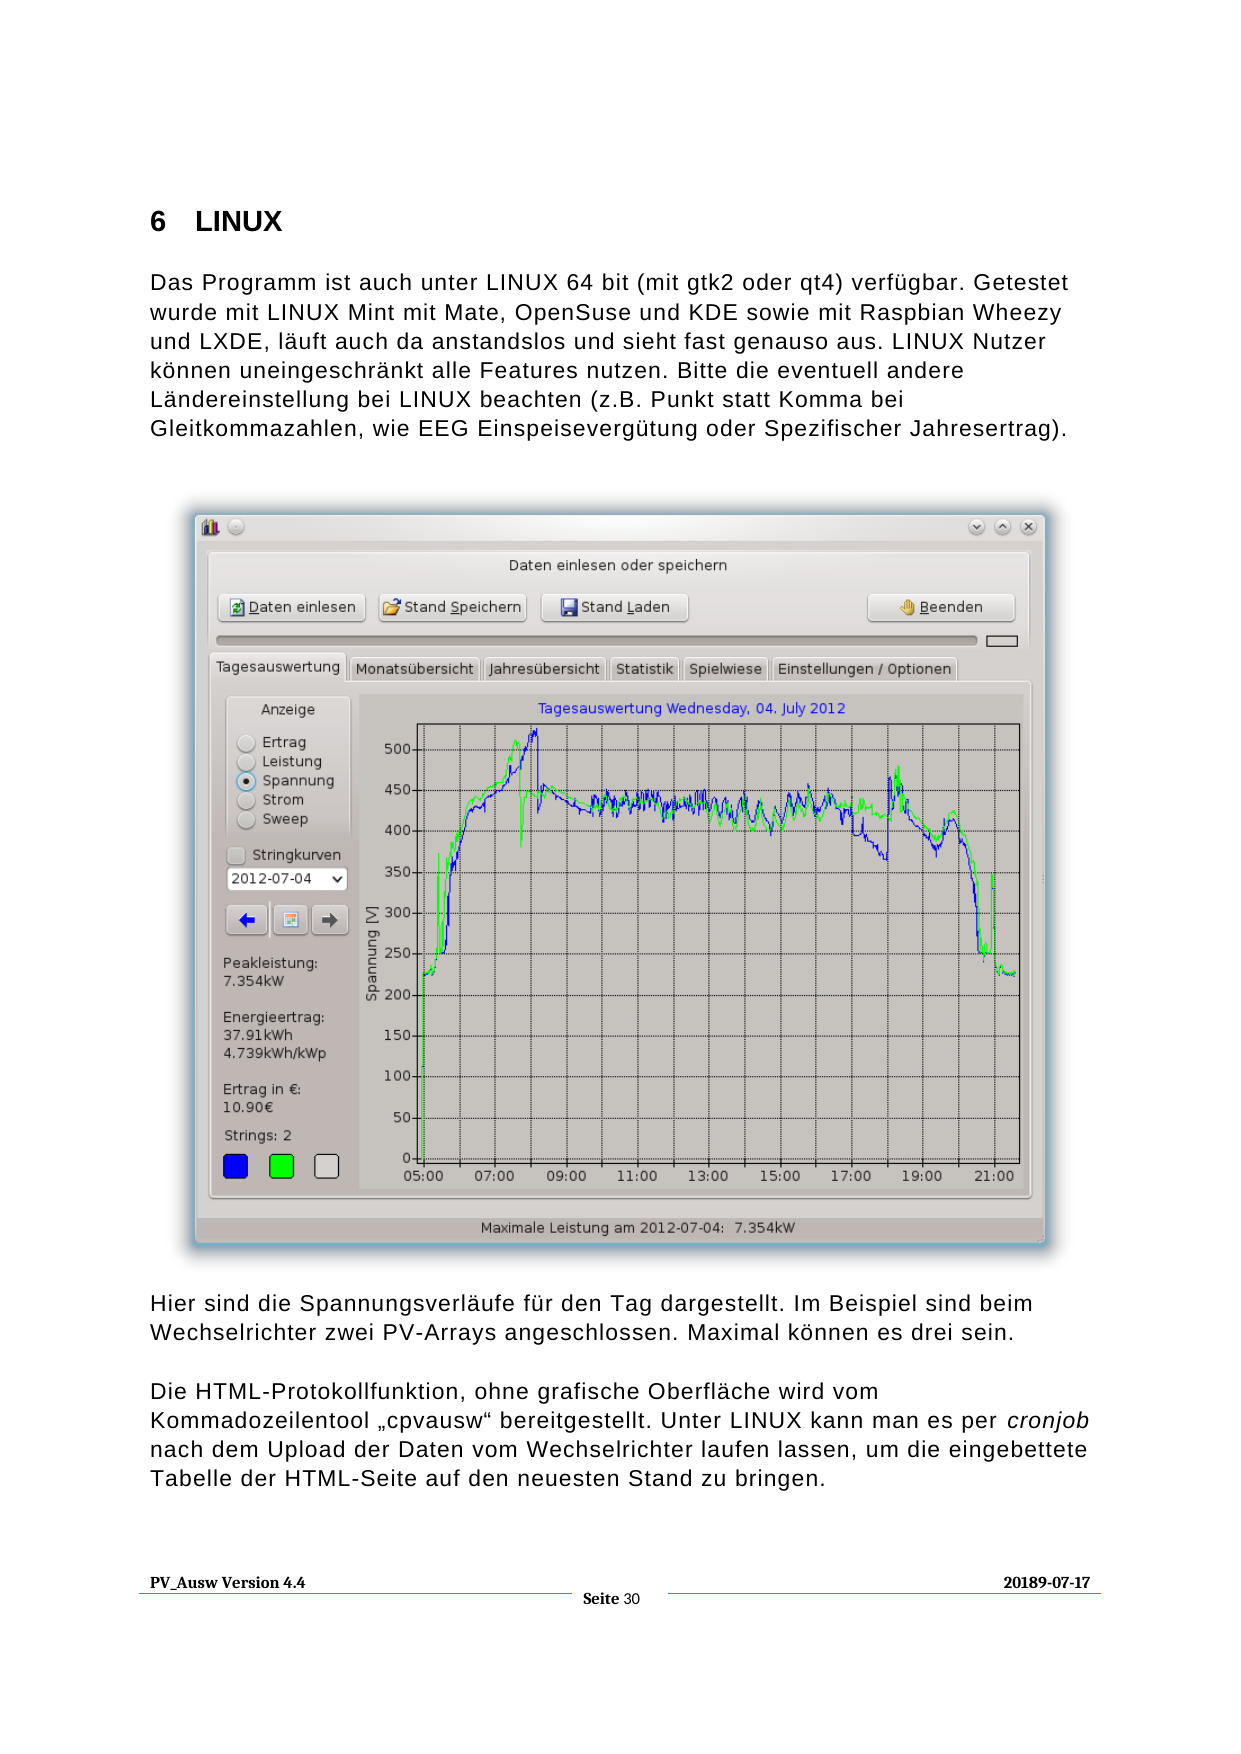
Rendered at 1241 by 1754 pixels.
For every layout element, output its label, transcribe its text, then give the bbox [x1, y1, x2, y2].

text Hier sind die Spannungsverläufe für den Tag dargestellt. Im Beispiel sind beim Wechselrichter zwei PV-Arrays angeschlossen. Maximal können es drei sein. [150, 1288, 1090, 1346]
text Die HTML-Protokollfunktion, ohne grafische Oberfläche wird vom Kommadozeilentool „cpvausw“ bereitgestellt. Unter LINUX kann man es per cronjob nach dem Upload der Daten vom Wechselrichter laufen lassen, um die eingebettete Tabelle der HTML-Seite auf den neuesten Stand zu bringen. [150, 1375, 1090, 1491]
subtitle LINUX [150, 204, 1090, 237]
text Das Programm ist auch unter LINUX 64 bit (mit gtk2 oder qt4) verfügbar. Getestet wurde mit LINUX Mint mit Mate, OpenSuse und KDE sowie mit Raspbian Wheezy und LXDE, läuft auch da anstandslos und sieht fast genauso aus. LINUX Nutzer können uneingeschränkt alle Features nutzen. Bitte die eventuell andere Ländereinstellung bei LINUX beachten (z.B. Punkt statt Komma bei Gleitkommazahlen, wie EEG Einspeisevergütung oder Spezifischer Jahresertrag). [150, 266, 1090, 441]
picture [150, 470, 1089, 1288]
